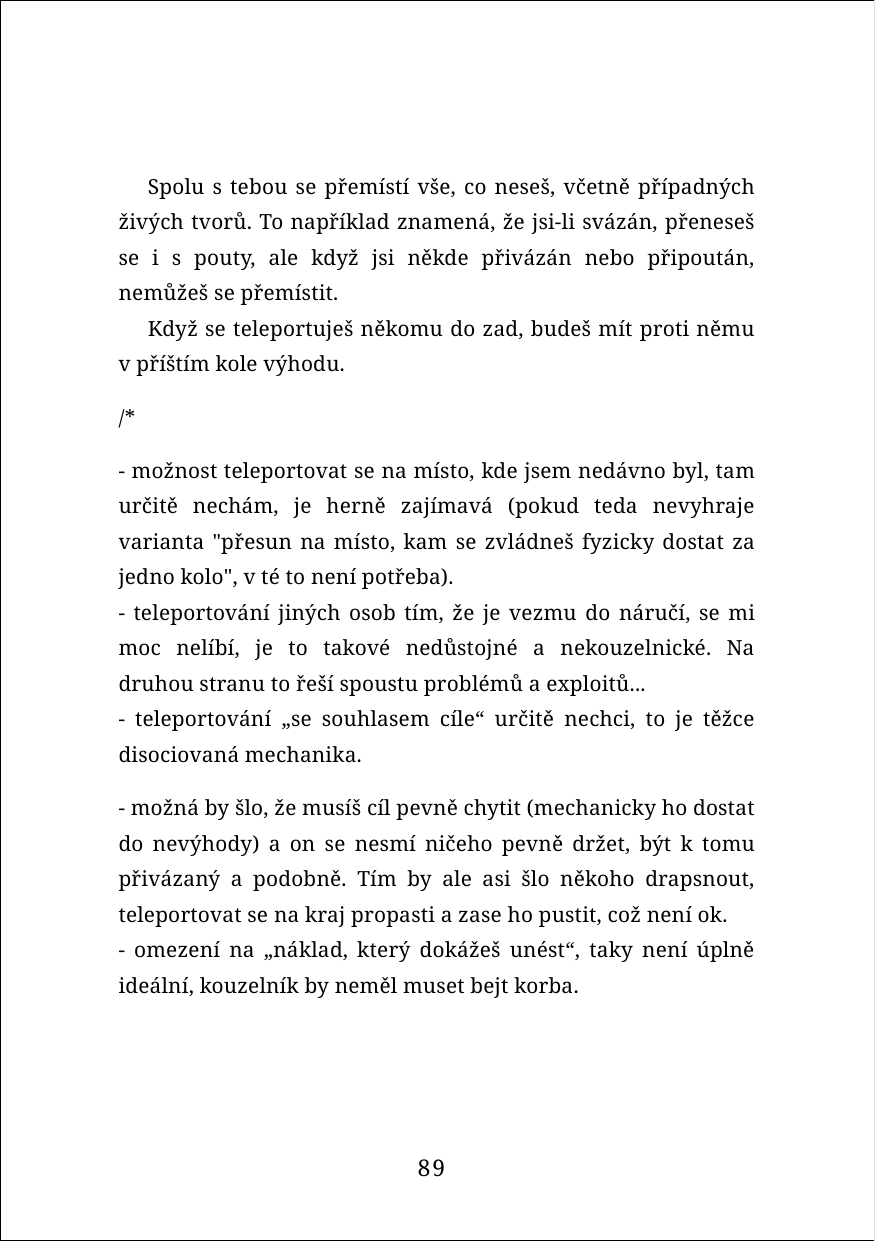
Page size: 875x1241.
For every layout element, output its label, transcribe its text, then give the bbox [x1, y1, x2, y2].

text /* [118, 403, 756, 431]
text - možnost teleportovat se na místo, kde jsem nedávno byl, tam určitě nechám, je herně zajímavá (pokud teda nevyhraje varianta "přesun na místo, kam se zvládneš fyzicky dostat za jedno kolo", v té to není potřeba). - teleportování jiných osob tím, že je vezmu do náručí, se mi moc nelíbí, je to takové nedůstojné a nekouzelnické. Na druhou stranu to řeší spoustu problémů a exploitů... - teleportování „se souhlasem cíle“ určitě nechci, to je těžce disociovaná mechanika. [118, 456, 756, 768]
text - možná by šlo, že musíš cíl pevně chytit (mechanicky ho dostat do nevýhody) a on se nesmí ničeho pevně držet, být k tomu přivázaný a podobně. Tím by ale asi šlo někoho drapsnout, teleportovat se na kraj propasti a zase ho pustit, což není ok. - omezení na „náklad, který dokážeš unést“, taky není úplně ideální, kouzelník by neměl muset bejt korba. [118, 793, 756, 999]
text Spolu s tebou se přemístí vše, co neseš, včetně případných živých tvorů. To například znamená, že jsi-li svázán, přeneseš se i s pouty, ale když jsi někde přivázán nebo připoután, nemůžeš se přemístit. Když se teleportuješ někomu do zad, budeš mít proti němu v příštím kole výhodu. [118, 172, 756, 378]
